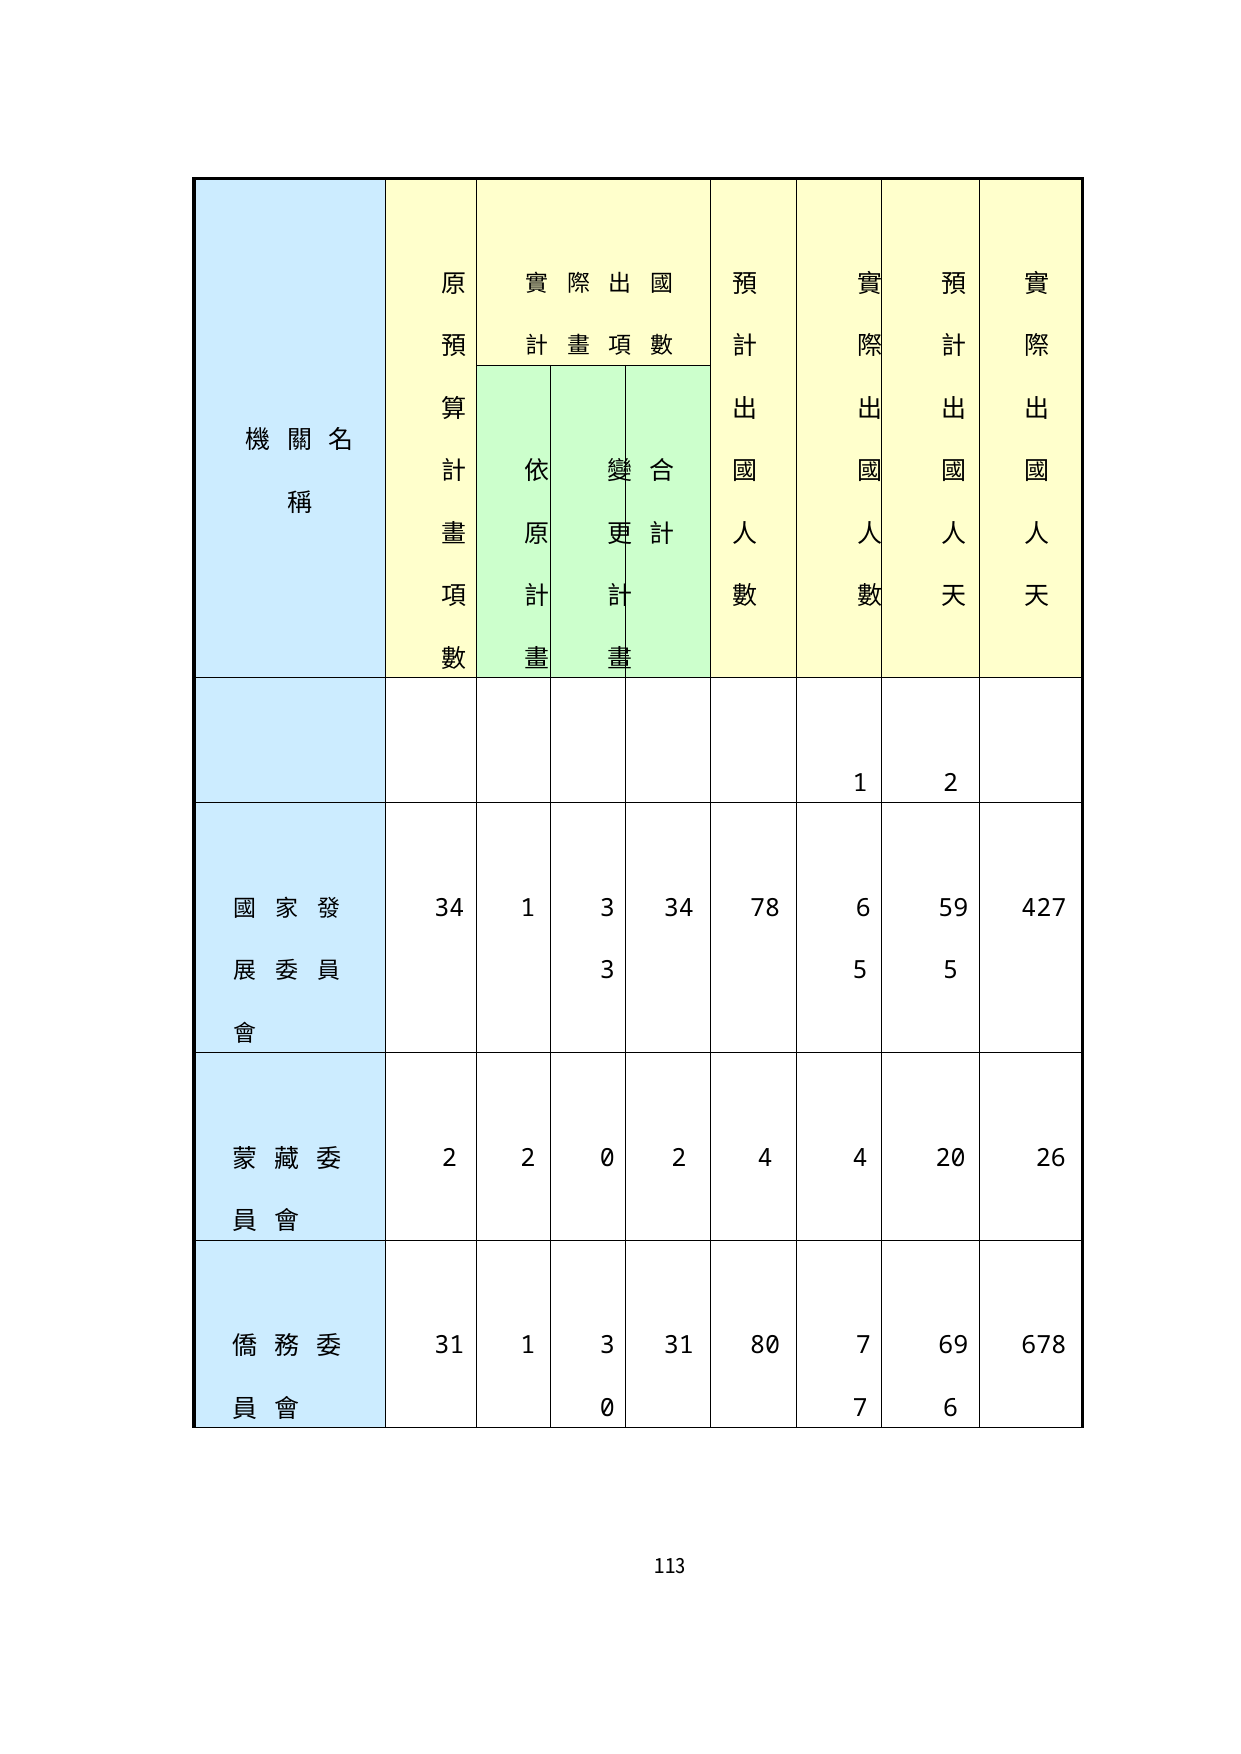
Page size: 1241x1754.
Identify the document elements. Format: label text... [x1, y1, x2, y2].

table_header 實際出國人天 [980, 180, 1081, 677]
table_cell 78 [711, 803, 796, 1052]
table_cell [551, 678, 625, 802]
table_cell 34 [386, 803, 476, 1052]
table_header 預計出國人數 [711, 180, 796, 677]
table_cell 依原計畫 [477, 366, 550, 677]
table_cell 蒙藏委員會 [196, 1053, 385, 1240]
table_cell 國家發展委員會 [196, 803, 385, 1052]
table_cell 僑務委員會 [196, 1241, 385, 1427]
table_cell 26 [980, 1053, 1081, 1240]
table_header 預計出國人天 [882, 180, 979, 677]
table_cell 65 [797, 803, 881, 1052]
table_cell 31 [386, 1241, 476, 1427]
table_cell 20 [882, 1053, 979, 1240]
table_cell 2 [477, 1053, 550, 1240]
table_cell 1 [477, 1241, 550, 1427]
table_cell 33 [551, 803, 625, 1052]
table_cell [196, 678, 385, 802]
table_cell 變更計畫 [551, 366, 625, 677]
table_header 原預算計畫項數 [386, 180, 476, 677]
table_cell 696 [882, 1241, 979, 1427]
table_cell 595 [882, 803, 979, 1052]
table_cell [477, 678, 550, 802]
table_cell 1 [477, 803, 550, 1052]
table_cell 34 [626, 803, 710, 1052]
table_cell 4 [797, 1053, 881, 1240]
table_cell [386, 678, 476, 802]
table_cell 427 [980, 803, 1081, 1052]
table_cell 2 [882, 678, 979, 802]
table_cell [711, 678, 796, 802]
table_cell 678 [980, 1241, 1081, 1427]
table_header 實際出國計畫項數 [477, 180, 710, 365]
table_cell 2 [626, 1053, 710, 1240]
table_cell 合計 [626, 366, 710, 677]
table_cell [626, 678, 710, 802]
table_cell 4 [711, 1053, 796, 1240]
table_cell 30 [551, 1241, 625, 1427]
table_cell 80 [711, 1241, 796, 1427]
table_cell [980, 678, 1081, 802]
table_header 實際出國人數 [797, 180, 881, 677]
table_cell 2 [386, 1053, 476, 1240]
table_cell 0 [551, 1053, 625, 1240]
table_cell 77 [797, 1241, 881, 1427]
table_cell 31 [626, 1241, 710, 1427]
table_cell 1 [797, 678, 881, 802]
table_header 機關名稱 [196, 180, 385, 677]
